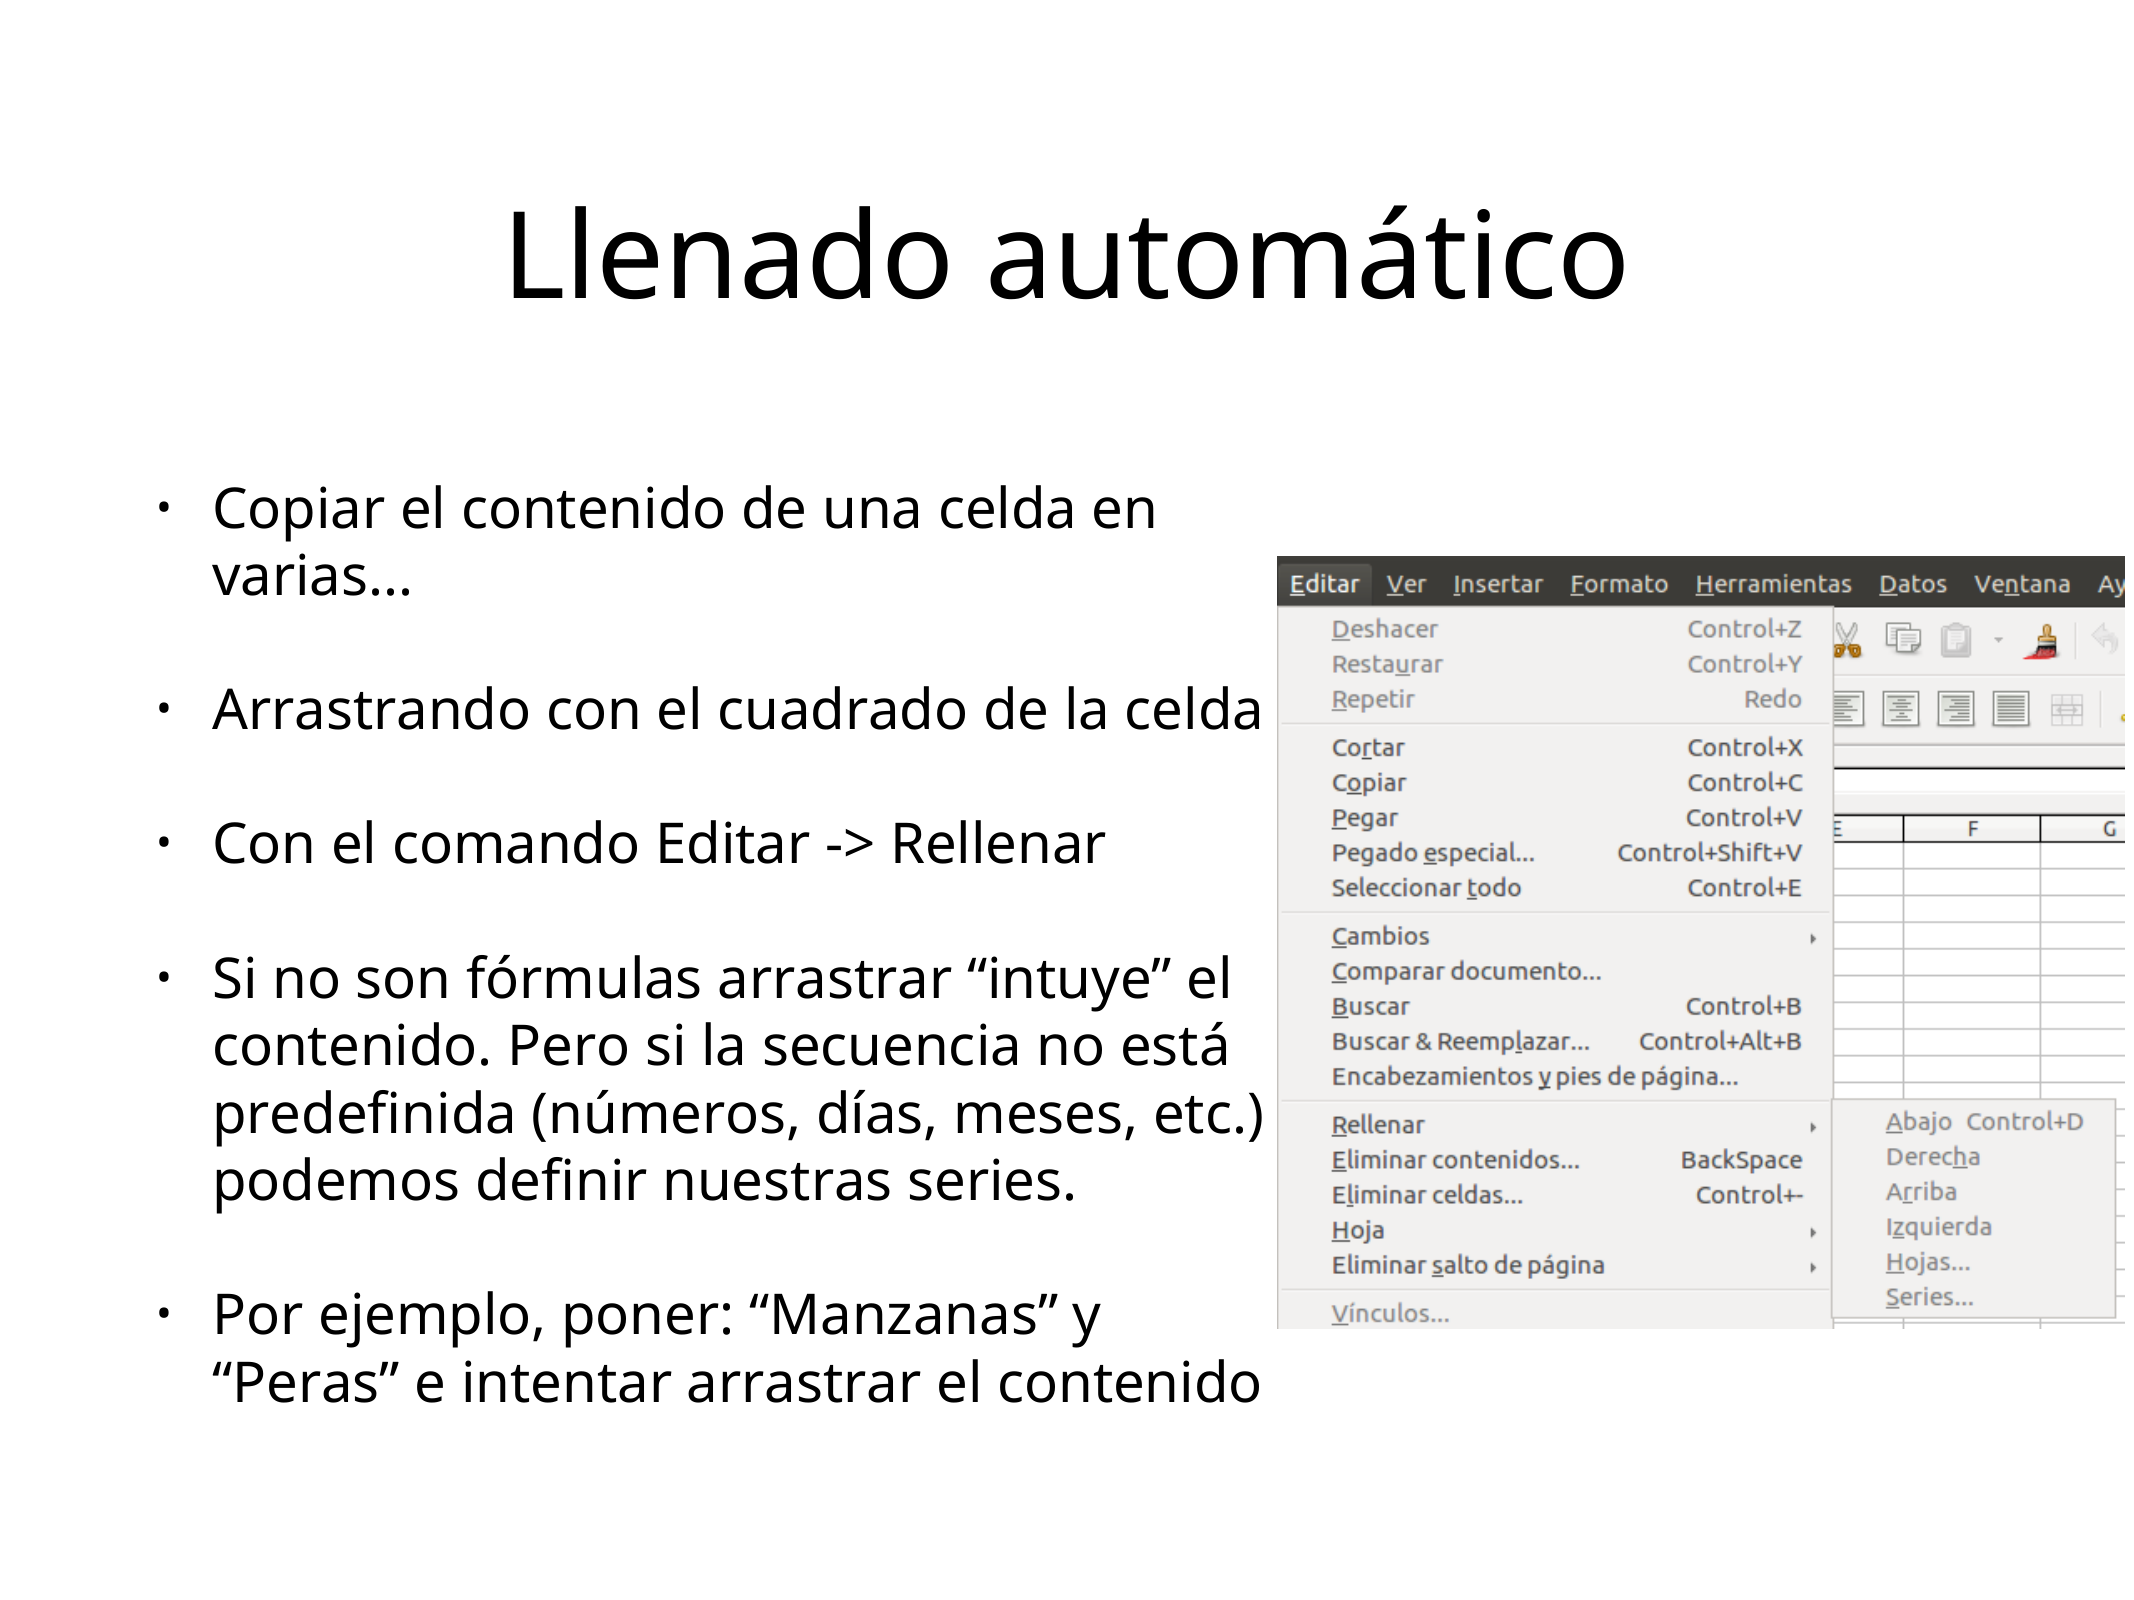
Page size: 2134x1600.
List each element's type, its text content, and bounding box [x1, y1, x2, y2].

picture [1277, 556, 2125, 1329]
title Llenado automático [156, 72, 1978, 428]
list Copiar el contenido de una celda en varias... Arrastrando con el cuadrado de la celda Con el comando Editar -> Rellenar Si no son fórmulas arrastrar “intuye” el contenido. Pero si la secuencia no está predefinida (números, días, meses, etc.) podemos definir nuestras series. Por ejemplo, poner: “Manzanas” y “Peras” e intentar arrastrar el contenido [156, 427, 1271, 1459]
